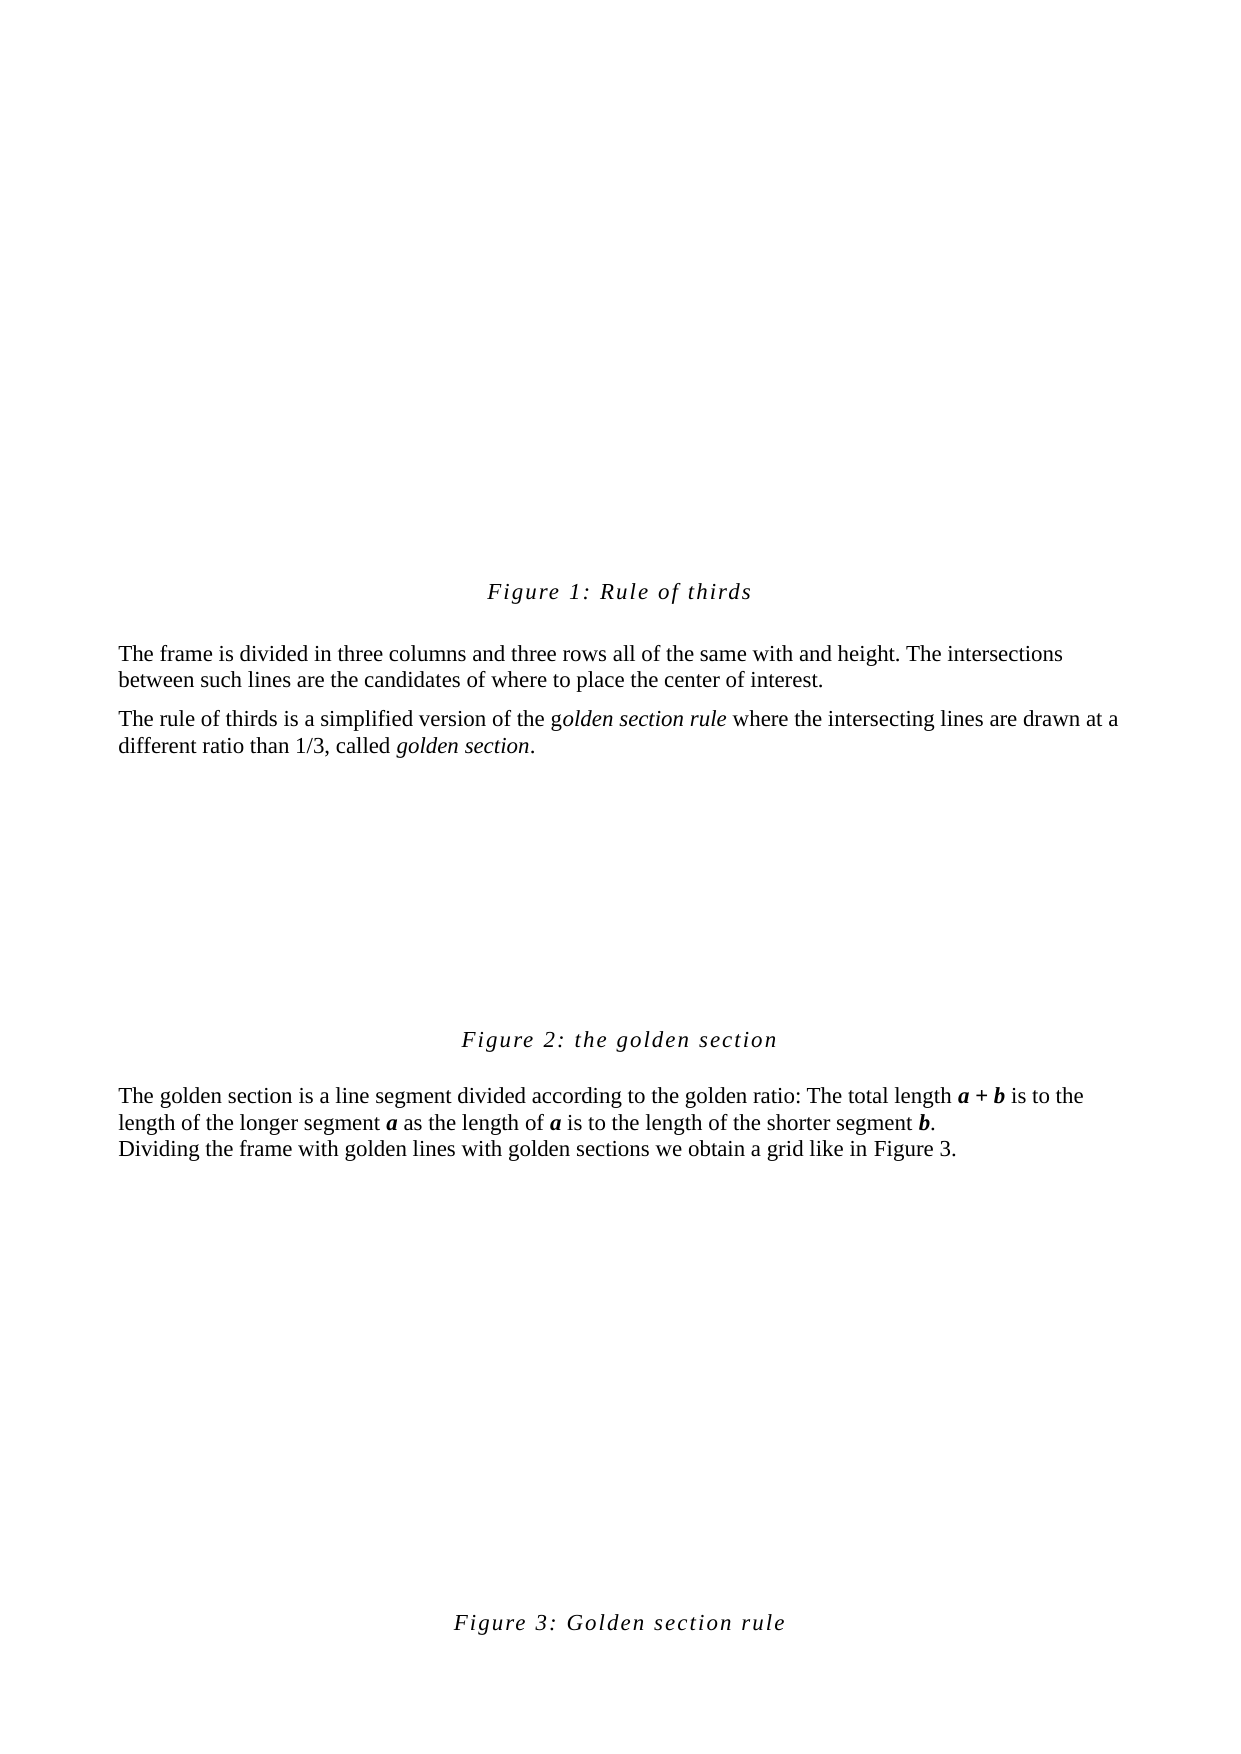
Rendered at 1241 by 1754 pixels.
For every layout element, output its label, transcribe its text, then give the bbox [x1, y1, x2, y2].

text The golden section is a line segment divided according to the golden ratio: The total length a + b is to the length of the longer segment a as the length of a is to the length of the shorter segment b. [118, 771, 1122, 1135]
text Figure 3: Golden section rule [307, 1192, 933, 1635]
text The rule of thirds is a simplified version of the golden section rule where the intersecting lines are drawn at a different ratio than 1/3, called golden section. [118, 705, 1122, 758]
text [307, 1180, 933, 1192]
text Dividing the frame with golden lines with golden sections we obtain a grid like in Figure 3. [118, 1135, 1122, 1161]
text The frame is divided in three columns and three rows all of the same with and height. The intersections between such lines are the candidates of where to place the center of interest. [118, 117, 1122, 693]
text Figure 2: the golden section [409, 782, 831, 1053]
text Figure 1: Rule of thirds [305, 129, 935, 604]
